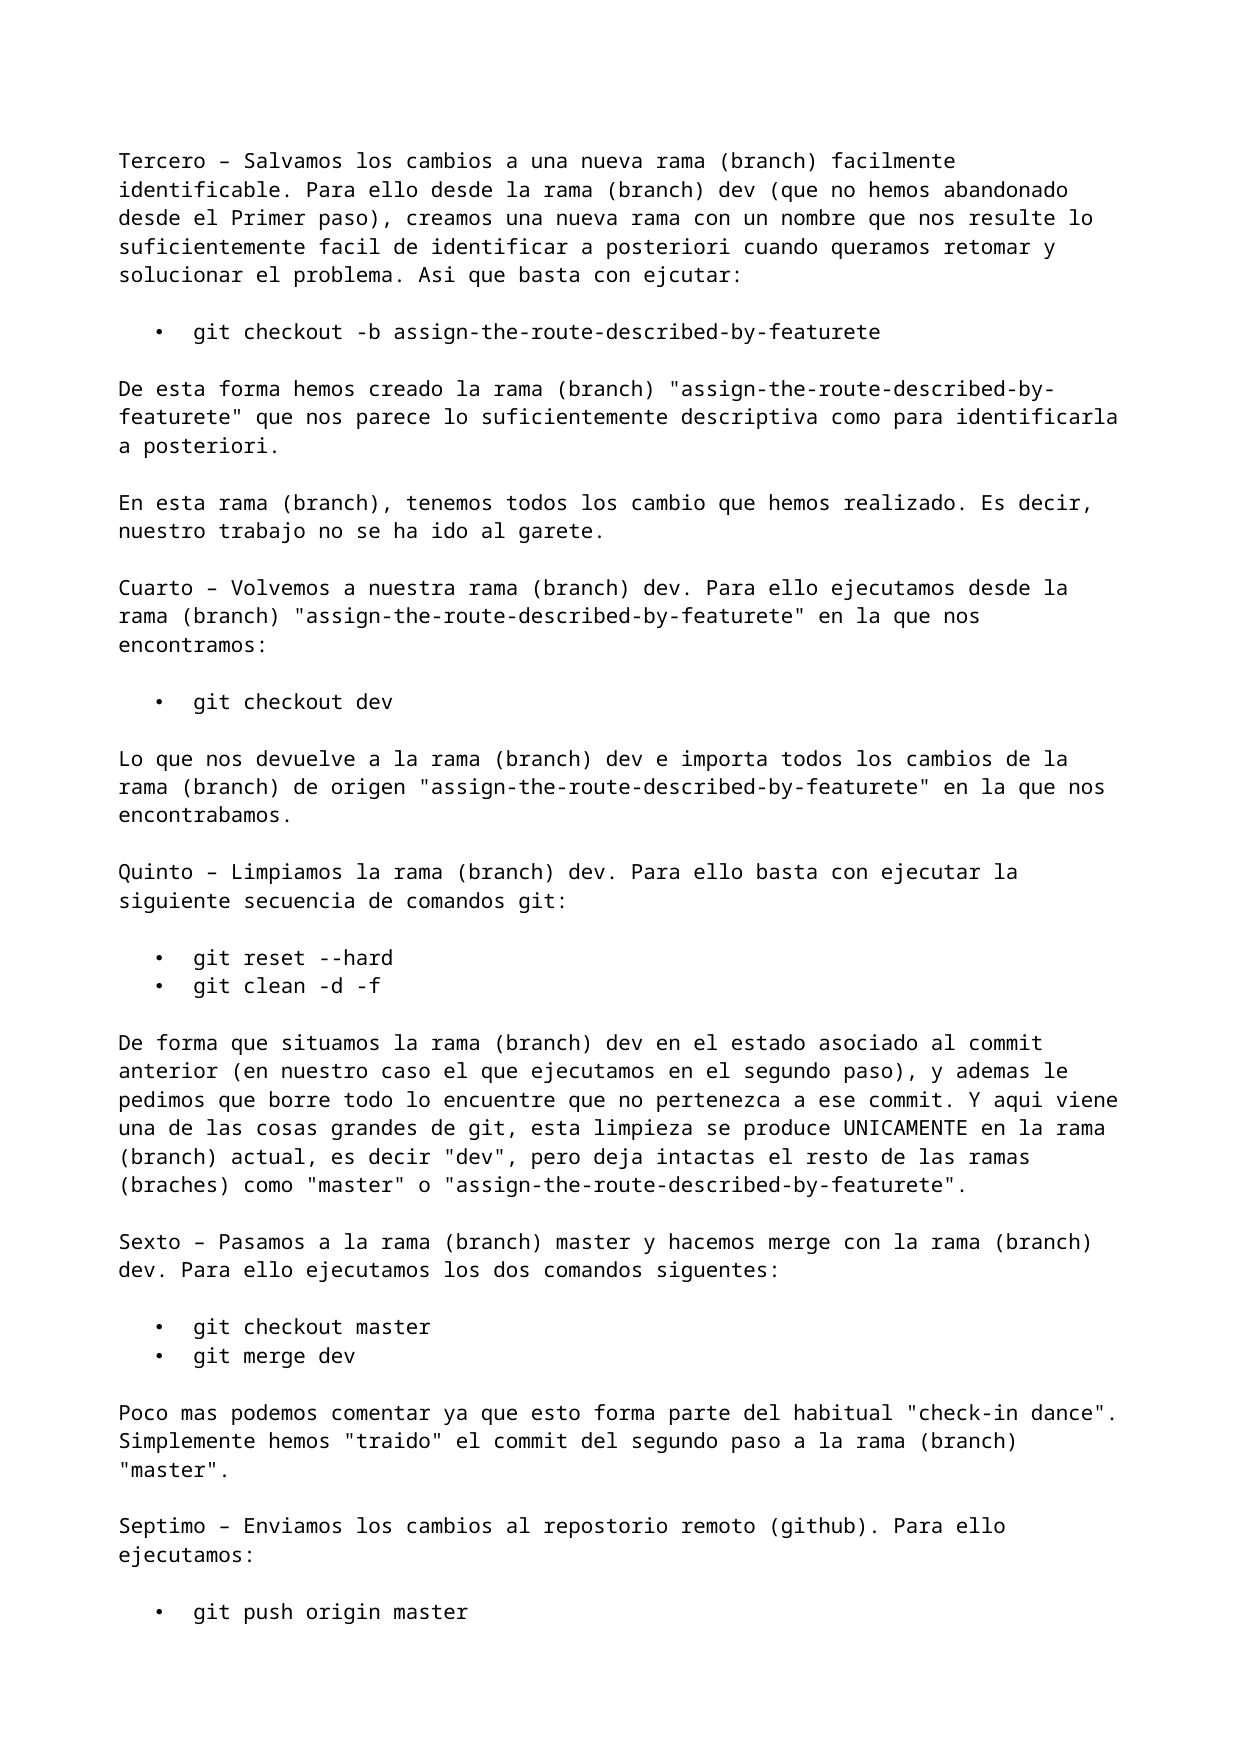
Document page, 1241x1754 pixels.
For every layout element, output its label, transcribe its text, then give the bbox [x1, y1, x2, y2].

list git push origin master [156, 1597, 1122, 1625]
text De forma que situamos la rama (branch) dev en el estado asociado al commit anterior (en nuestro caso el que ejecutamos en el segundo paso), y ademas le pedimos que borre todo lo encuentre que no pertenezca a ese commit. Y aqui viene una de las cosas grandes de git, esta limpieza se produce UNICAMENTE en la rama (branch) actual, es decir "dev", pero deja intactas el resto de las ramas (braches) como "master" o "assign-the-route-described-by-featurete". [118, 1028, 1122, 1199]
list git clean -d -f [156, 971, 1122, 1000]
text Sexto – Pasamos a la rama (branch) master y hacemos merge con la rama (branch) dev. Para ello ejecutamos los dos comandos siguentes: [118, 1227, 1122, 1284]
list git checkout dev [156, 687, 1122, 715]
list git checkout master [156, 1312, 1122, 1341]
text Quinto – Limpiamos la rama (branch) dev. Para ello basta con ejecutar la siguiente secuencia de comandos git: [118, 857, 1122, 914]
list git reset --hard [156, 943, 1122, 971]
list git merge dev [156, 1341, 1122, 1369]
text En esta rama (branch), tenemos todos los cambio que hemos realizado. Es decir, nuestro trabajo no se ha ido al garete. [118, 488, 1122, 545]
text Poco mas podemos comentar ya que esto forma parte del habitual "check-in dance". Simplemente hemos "traido" el commit del segundo paso a la rama (branch) "master". [118, 1398, 1122, 1483]
text De esta forma hemos creado la rama (branch) "assign-the-route-described-by-featurete" que nos parece lo suficientemente descriptiva como para identificarla a posteriori. [118, 374, 1122, 459]
text Lo que nos devuelve a la rama (branch) dev e importa todos los cambios de la rama (branch) de origen "assign-the-route-described-by-featurete" en la que nos encontrabamos. [118, 744, 1122, 829]
list git checkout -b assign-the-route-described-by-featurete [156, 317, 1122, 346]
text Septimo – Enviamos los cambios al repostorio remoto (github). Para ello ejecutamos: [118, 1512, 1122, 1568]
text Cuarto – Volvemos a nuestra rama (branch) dev. Para ello ejecutamos desde la rama (branch) "assign-the-route-described-by-featurete" en la que nos encontramos: [118, 573, 1122, 658]
text Tercero – Salvamos los cambios a una nueva rama (branch) facilmente identificable. Para ello desde la rama (branch) dev (que no hemos abandonado desde el Primer paso), creamos una nueva rama con un nombre que nos resulte lo suficientemente facil de identificar a posteriori cuando queramos retomar y solucionar el problema. Asi que basta con ejcutar: [118, 147, 1122, 289]
